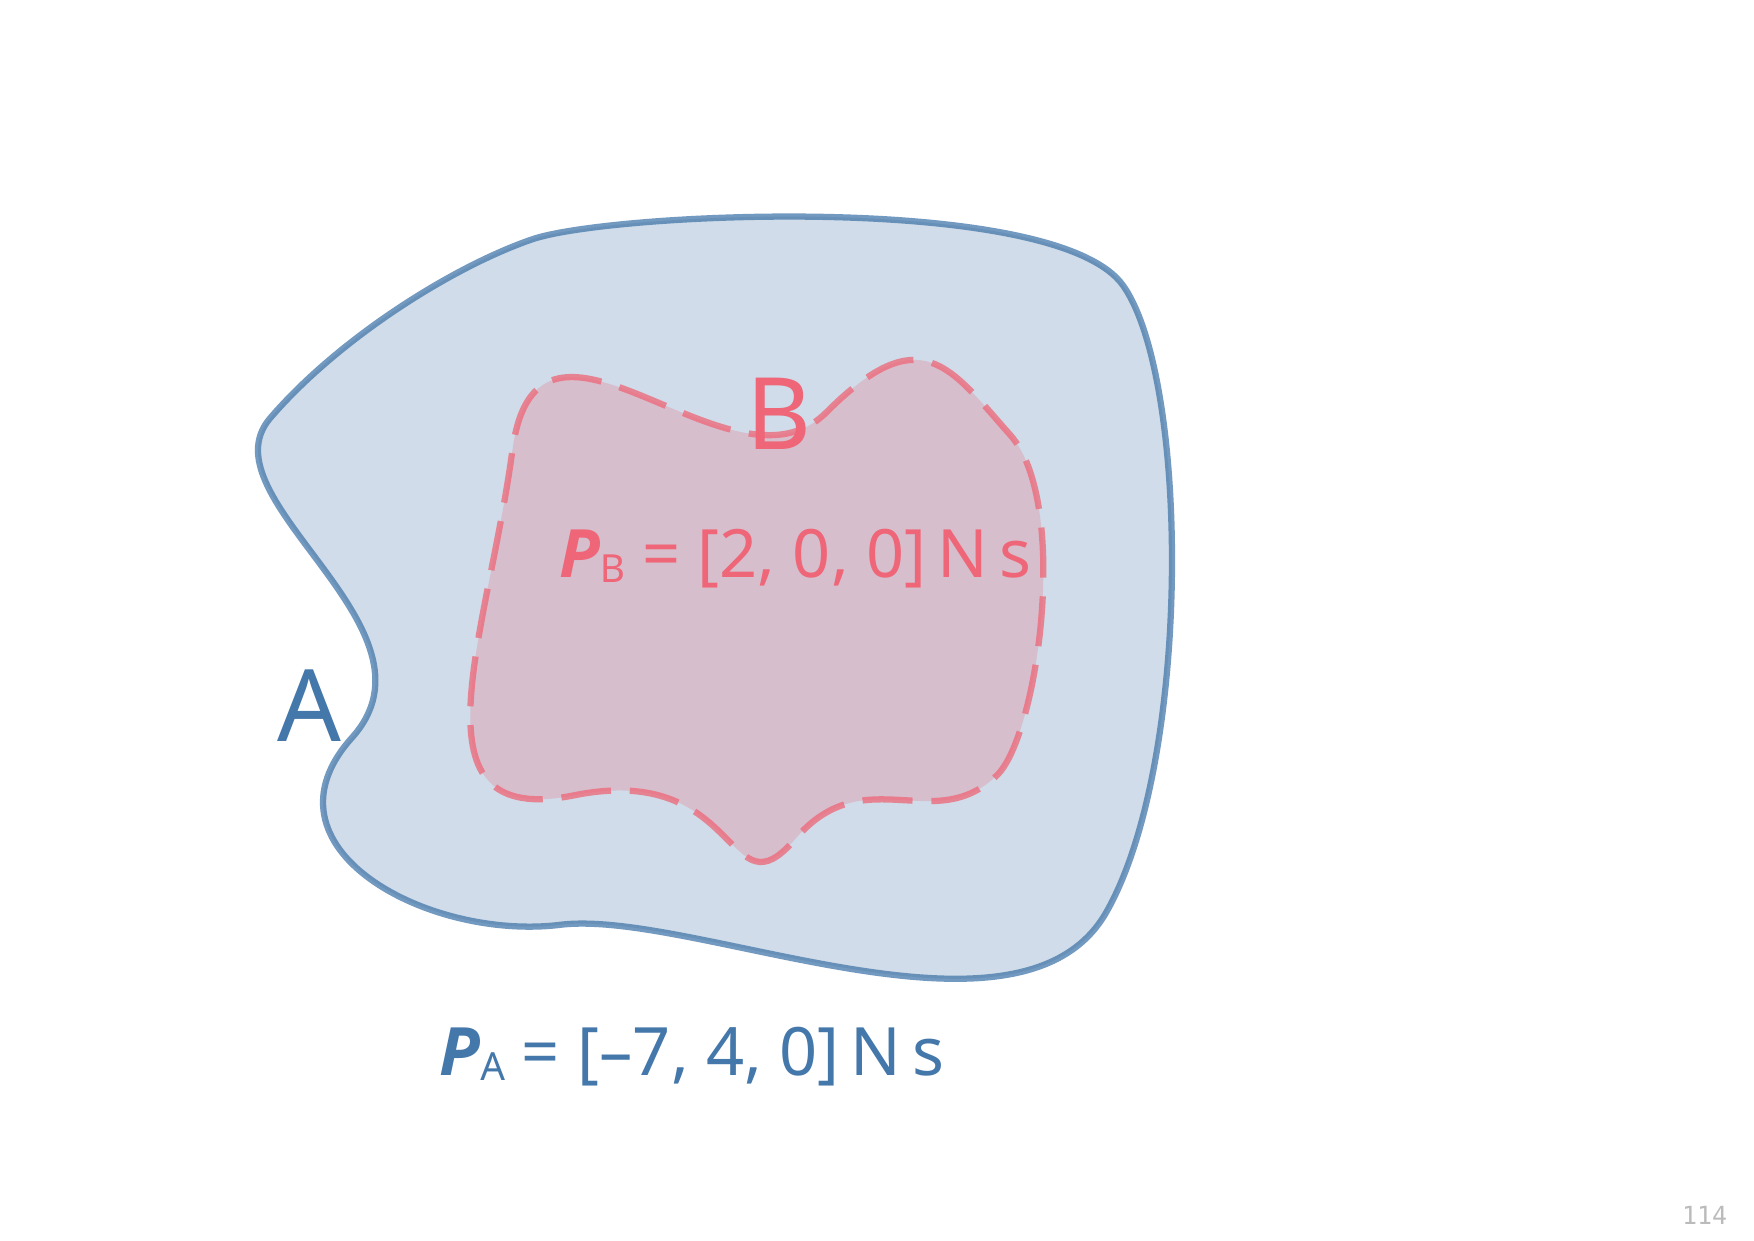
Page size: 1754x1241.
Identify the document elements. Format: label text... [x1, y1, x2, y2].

text_box PA = [–7, 4, 0] N s [424, 987, 949, 1076]
text_box B [731, 334, 822, 435]
text_box [257, 216, 1172, 979]
text_box A [262, 627, 370, 743]
text_box PB = [2, 0, 0] N s [544, 489, 1029, 578]
